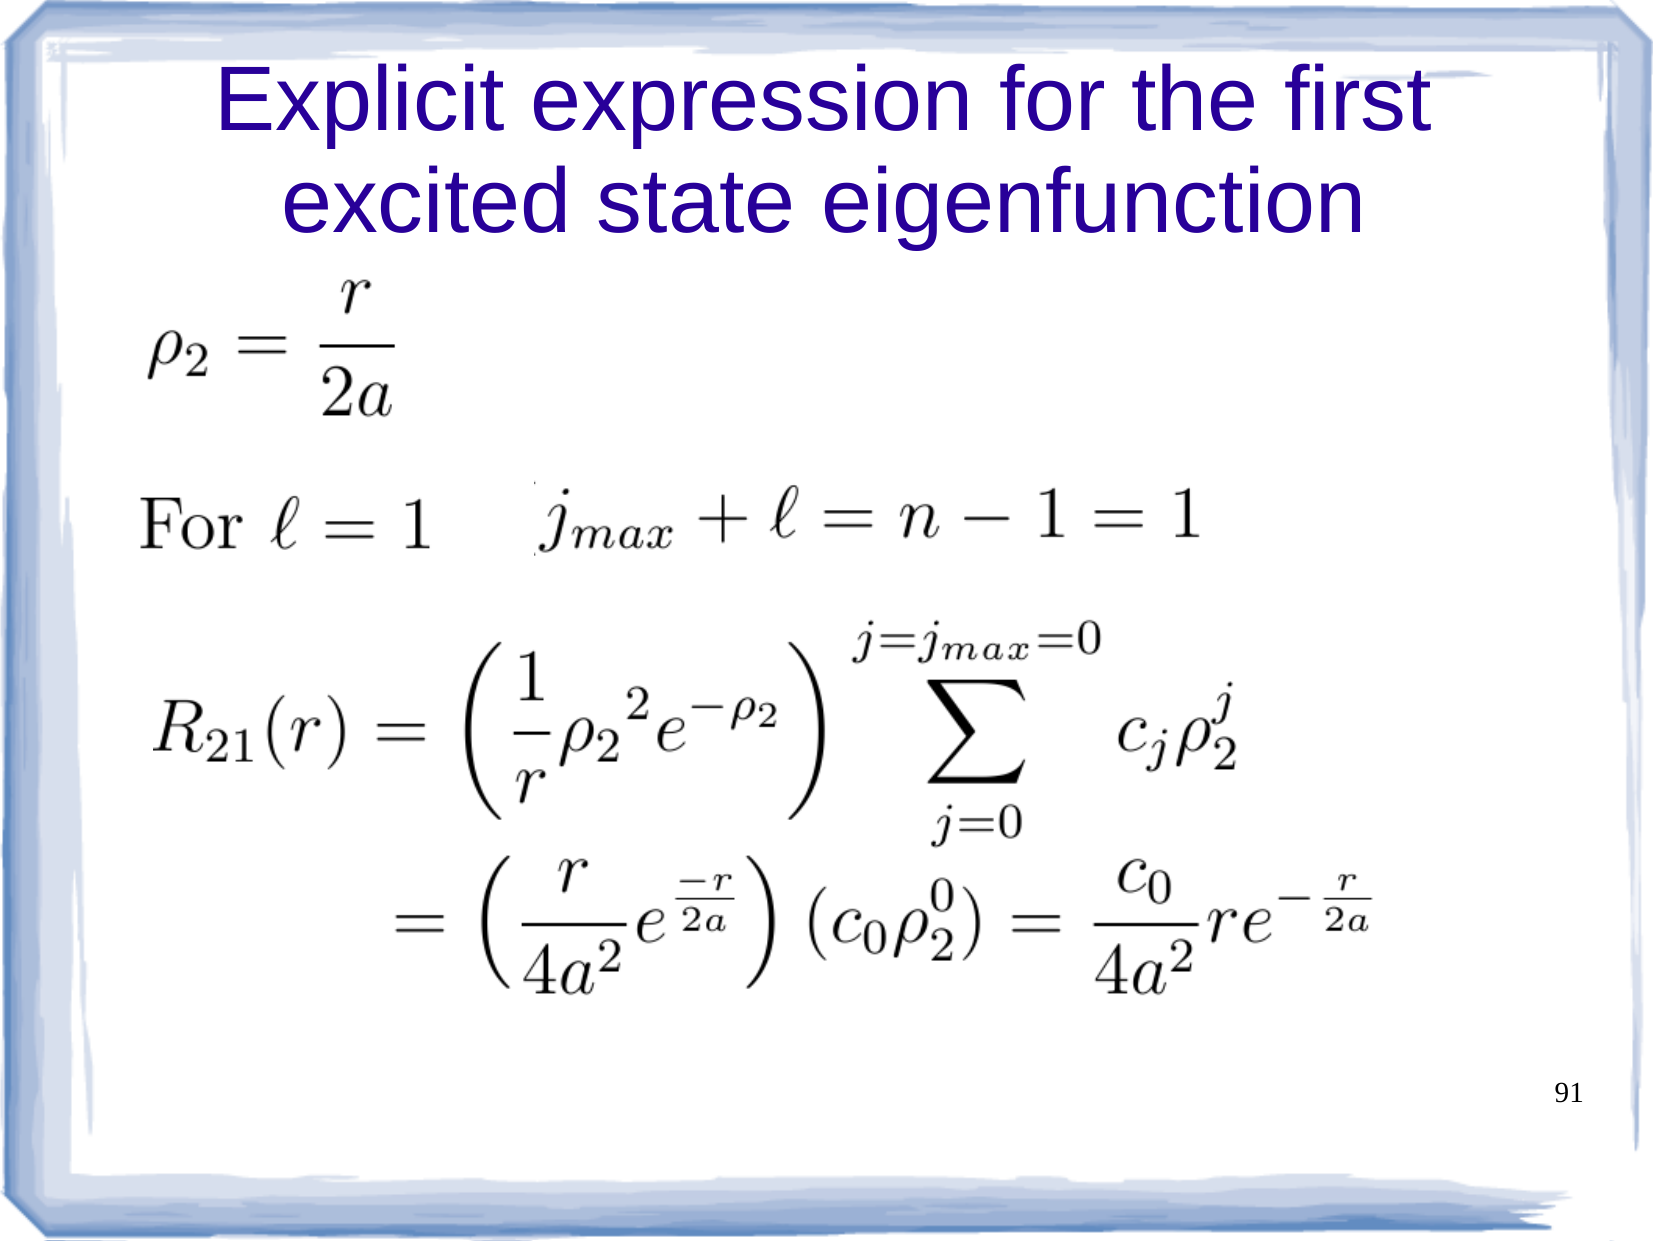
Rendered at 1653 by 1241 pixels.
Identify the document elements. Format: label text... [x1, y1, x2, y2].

title Explicit expression for the first excited state eigenfunction [82, 48, 1567, 254]
picture [0, 0, 1653, 1241]
